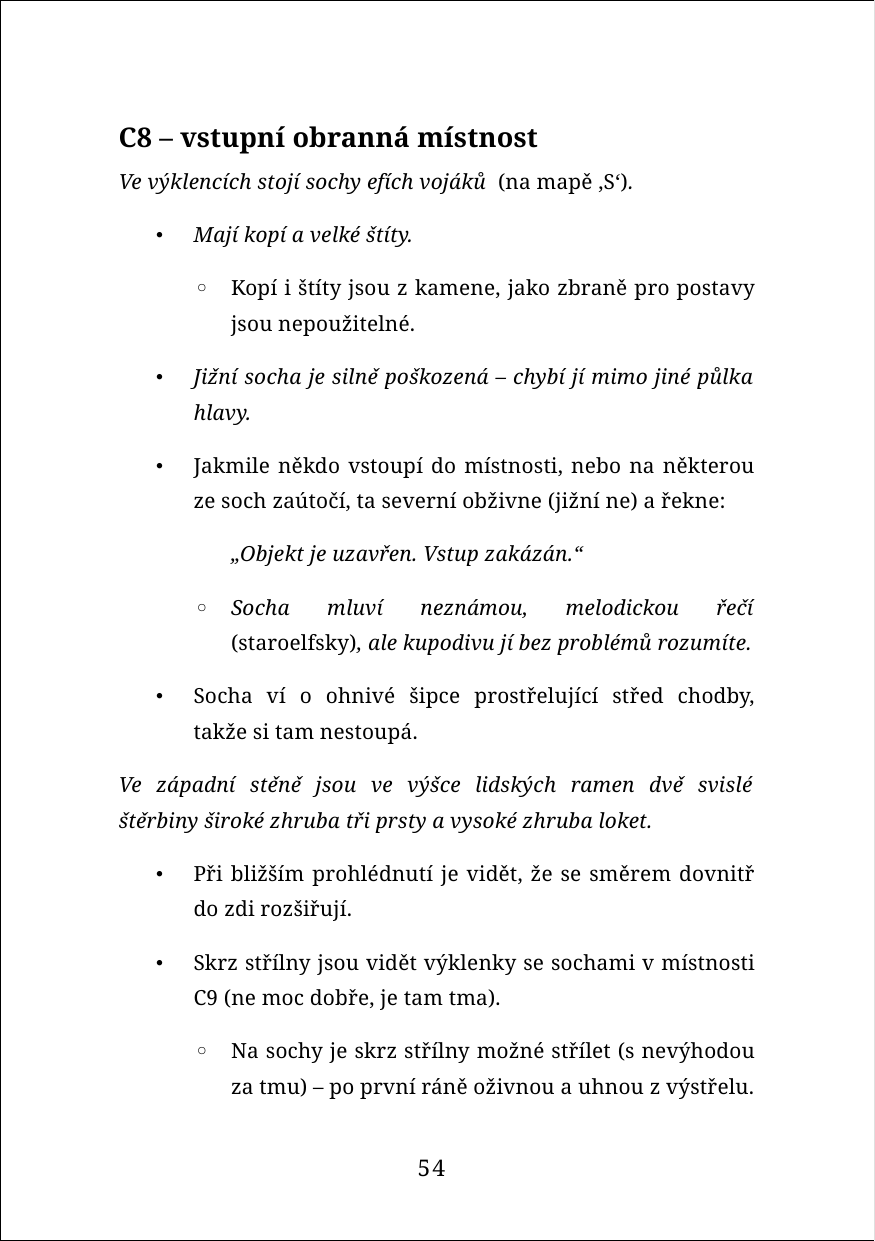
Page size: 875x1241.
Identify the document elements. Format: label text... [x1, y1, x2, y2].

list Kopí i štíty jsou z kamene, jako zbraně pro postavy jsou nepoužitelné. [193, 273, 756, 337]
list „Objekt je uzavřen. Vstup zakázán.“ [193, 539, 756, 568]
list Jižní socha je silně poškozená – chybí jí mimo jiné půlka hlavy. [156, 362, 756, 426]
list Mají kopí a velké štíty. [156, 220, 756, 248]
list Jakmile někdo vstoupí do místnosti, nebo na některou ze soch zaútočí, ta severní obživne (jižní ne) a řekne: [156, 451, 756, 515]
list Skrz střílny jsou vidět výklenky se sochami v místnosti C9 (ne moc dobře, je tam tma). [156, 948, 756, 1012]
list Socha mluví neznámou, melodickou řečí (staroelfsky), ale kupodivu jí bez problémů rozumíte. [193, 593, 756, 657]
text Ve výklencích stojí sochy efích vojáků (na mapě ‚S‘). [118, 167, 756, 195]
list Při bližším prohlédnutí je vidět, že se směrem dovnitř do zdi rozšiřují. [156, 859, 756, 923]
list Socha ví o ohnivé šipce prostřelující střed chodby, takže si tam nestoupá. [156, 682, 756, 746]
subtitle C8 – vstupní obranná místnost [118, 118, 756, 155]
text Ve západní stěně jsou ve výšce lidských ramen dvě svislé štěrbiny široké zhruba tři prsty a vysoké zhruba loket. [118, 770, 756, 834]
list Na sochy je skrz střílny možné střílet (s nevýhodou za tmu) – po první ráně oživnou a uhnou z výstřelu. [193, 1037, 756, 1101]
